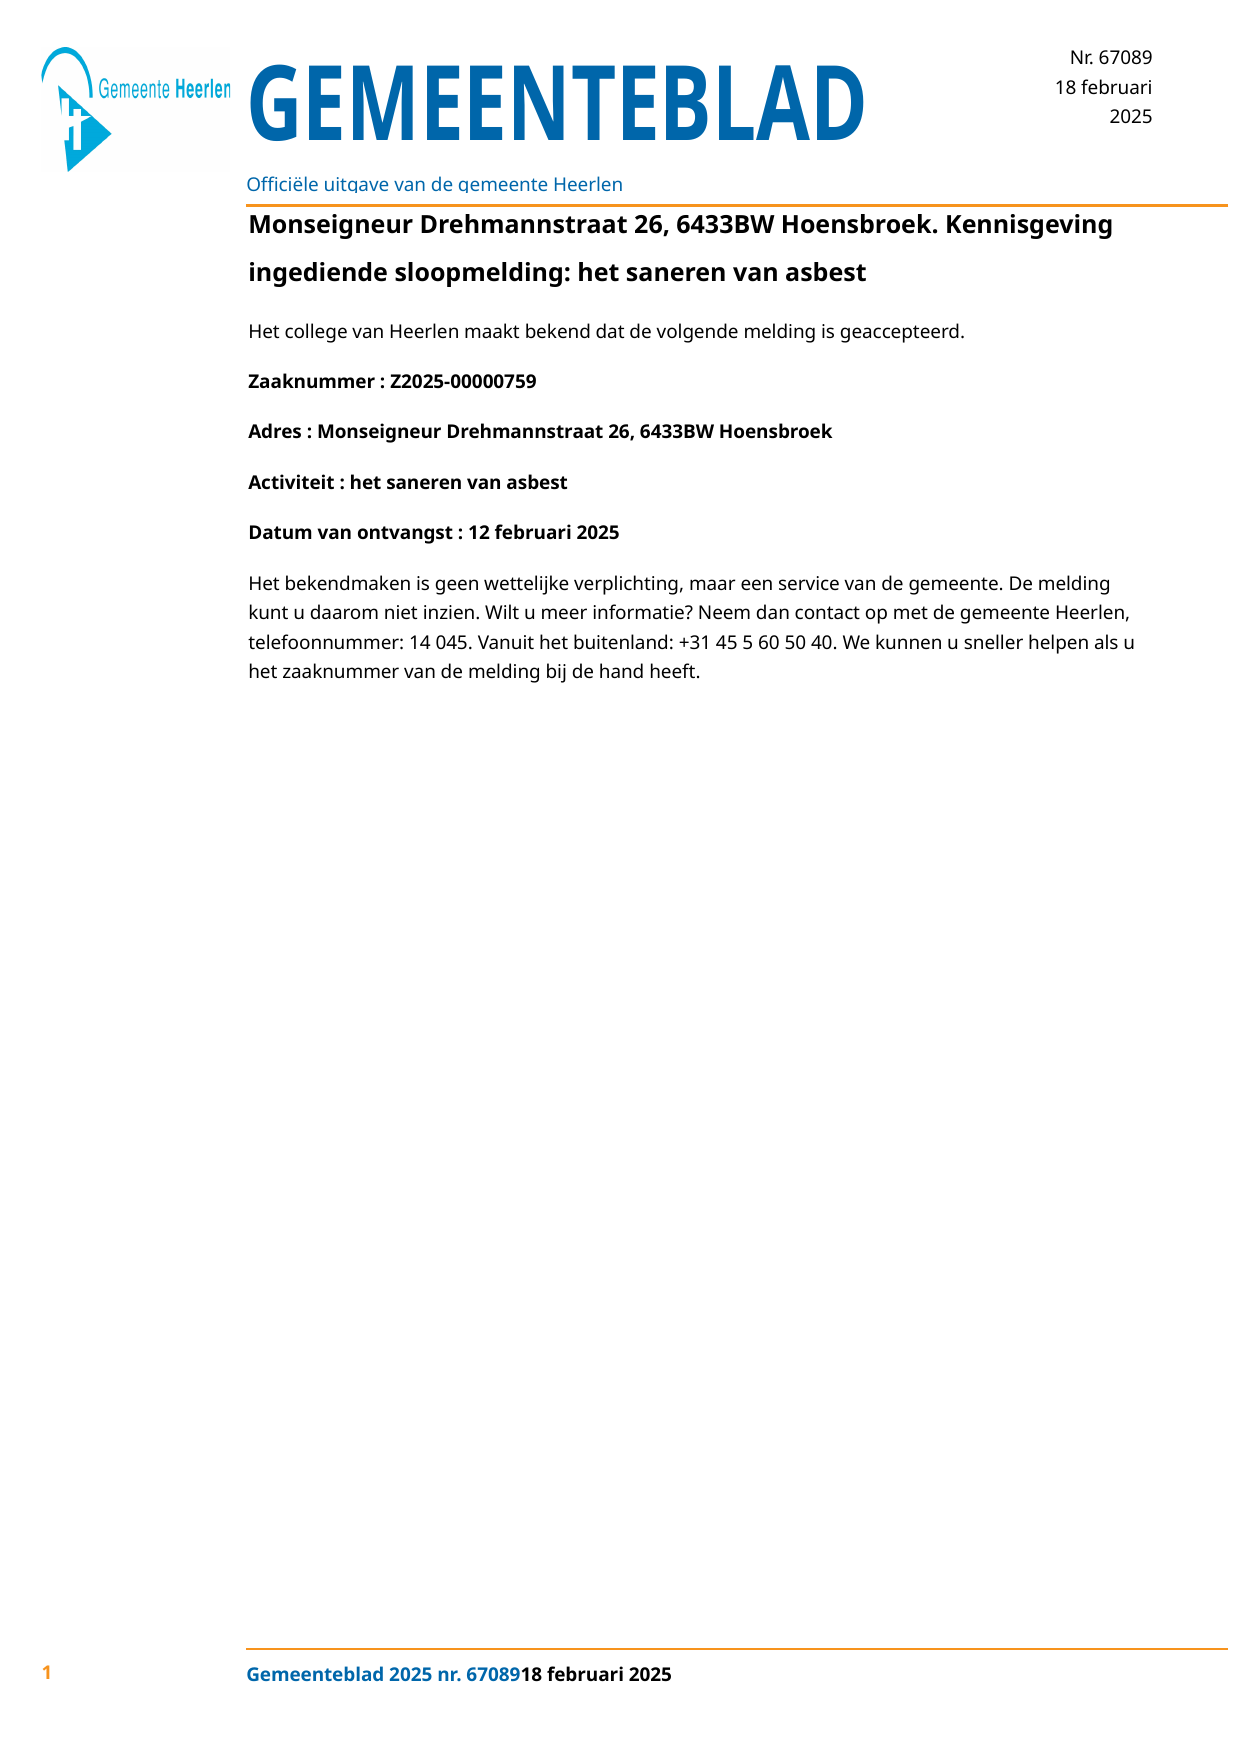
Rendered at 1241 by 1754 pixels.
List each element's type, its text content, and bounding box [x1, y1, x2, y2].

text Monseigneur Drehmannstraat 26, 6433BW Hoensbroek. Kennisgeving ingediende sloopmelding: het saneren van asbest [248, 207, 1152, 288]
text Het college van Heerlen maakt bekend dat de volgende melding is geaccepteerd. [248, 318, 1152, 344]
text Het bekendmaken is geen wettelijke verplichting, maar een service van de gemeente. De melding kunt u daarom niet inzien. Wilt u meer informatie? Neem dan contact op met de gemeente Heerlen, telefoonnummer: 14 045. Vanuit het buitenland: +31 45 5 60 50 40. We kunnen u sneller helpen als u het zaaknummer van de melding bij de hand heeft. [248, 570, 1152, 684]
text Adres : Monseigneur Drehmannstraat 26, 6433BW Hoensbroek [248, 419, 1152, 444]
picture [41, 47, 59, 70]
text Zaaknummer : Z2025-00000759 [248, 368, 1152, 394]
text Datum van ontvangst : 12 februari 2025 [248, 519, 1152, 545]
text Activiteit : het saneren van asbest [248, 469, 1152, 495]
picture [41, 47, 231, 172]
